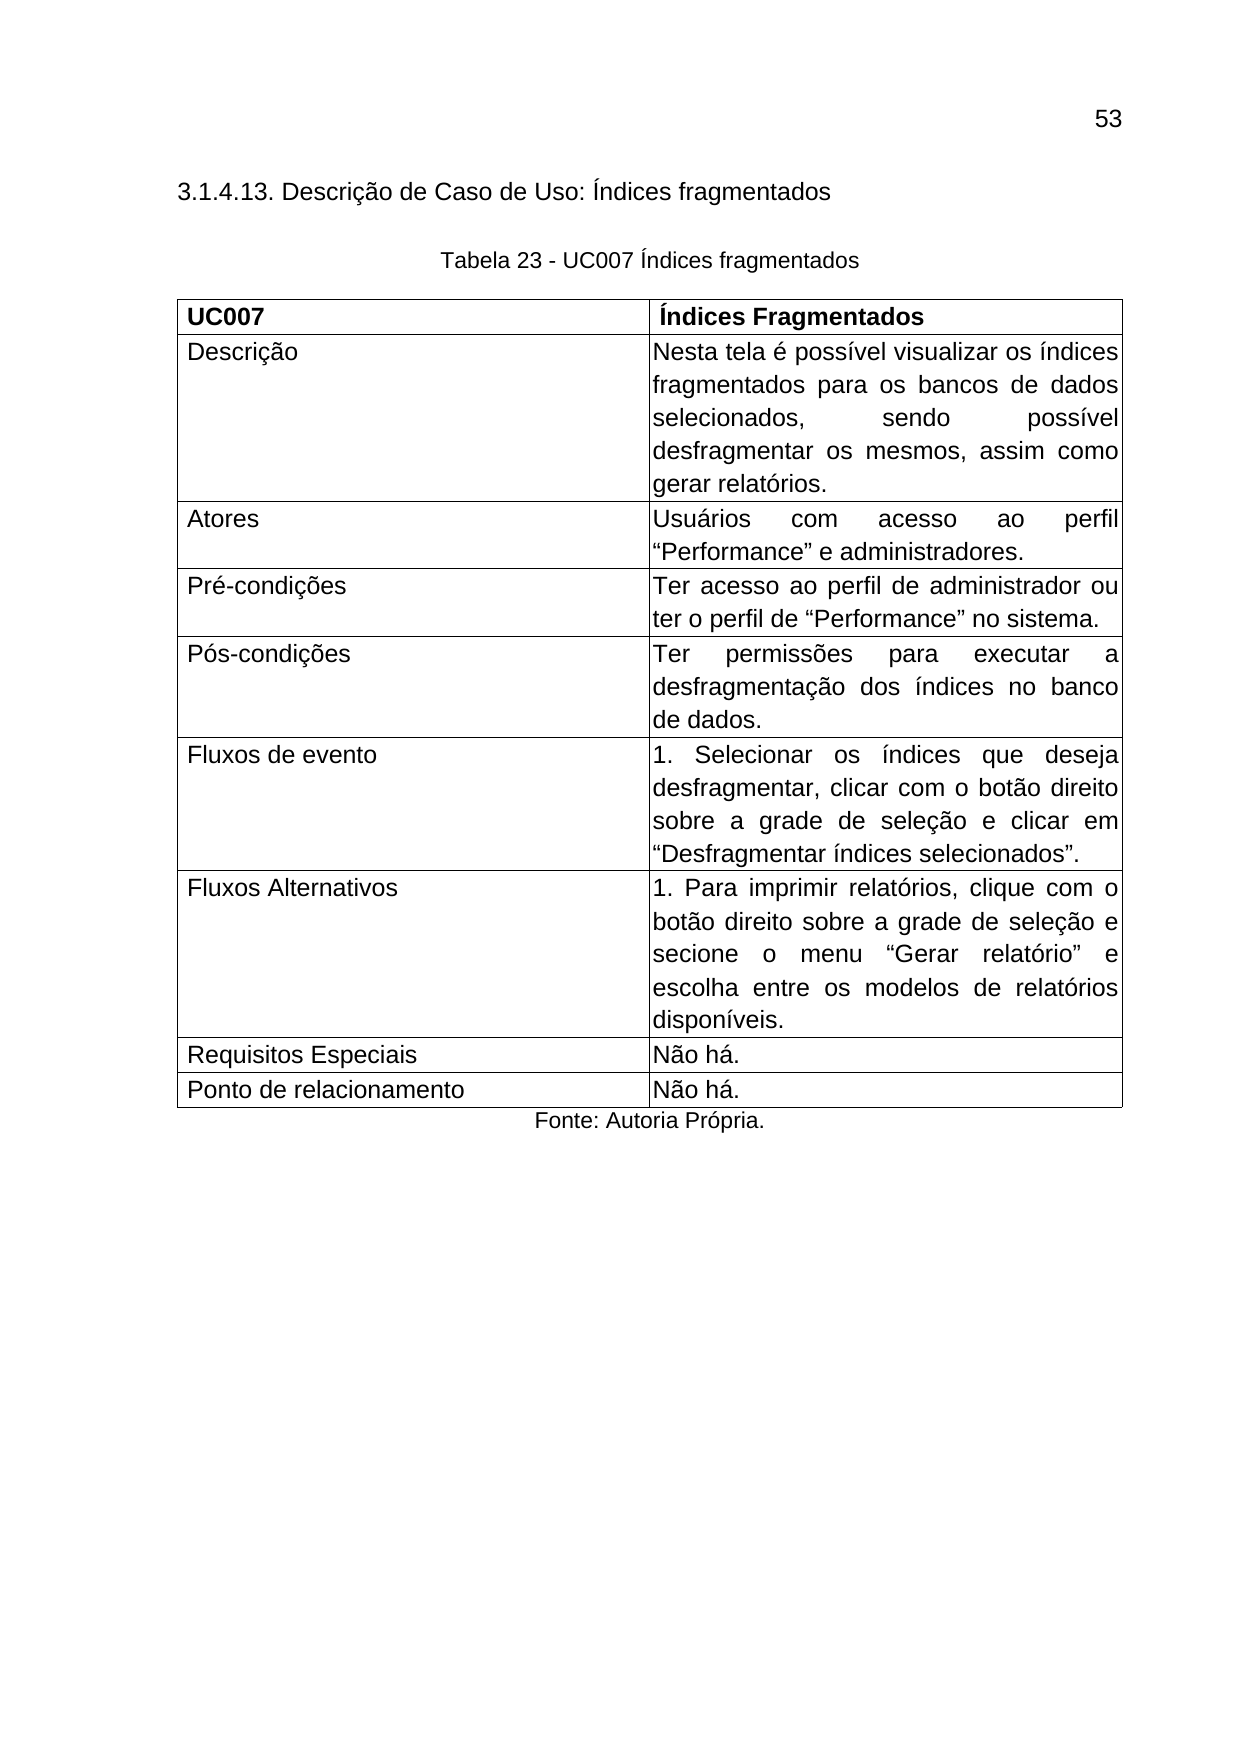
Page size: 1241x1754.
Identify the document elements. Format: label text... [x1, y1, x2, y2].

subtitle 3.1.4.13. Descrição de Caso de Uso: Índices fragmentados [177, 177, 1122, 206]
table_cell 1. Selecionar os índices que deseja desfragmentar, clicar com o botão direito sobre a grade de seleção e clicar em “Desfragmentar índices selecionados”. [650, 738, 1122, 870]
table_cell Ter acesso ao perfil de administrador ou ter o perfil de “Performance” no sistema. [650, 569, 1122, 636]
text Tabela 23 - UC007 Índices fragmentados [177, 247, 1122, 273]
table_cell Ter permissões para executar a desfragmentação dos índices no banco de dados. [650, 637, 1122, 737]
table_cell Requisitos Especiais [178, 1038, 649, 1072]
table_cell Usuários com acesso ao perfil “Performance” e administradores. [650, 502, 1122, 568]
table_cell Nesta tela é possível visualizar os índices fragmentados para os bancos de dados selecionados, sendo possível desfragmentar os mesmos, assim como gerar relatórios. [650, 335, 1122, 501]
table_cell 1. Para imprimir relatórios, clique com o botão direito sobre a grade de seleção e secione o menu “Gerar relatório” e escolha entre os modelos de relatórios disponíveis. [650, 871, 1122, 1037]
table_cell Não há. [650, 1038, 1122, 1072]
table_header Índices Fragmentados [650, 300, 1122, 334]
table_cell Atores [178, 502, 649, 568]
table_cell Pós-condições [178, 637, 649, 737]
table_cell Descrição [178, 335, 649, 501]
table_header UC007 [178, 300, 649, 334]
table_cell Pré-condições [178, 569, 649, 636]
text Fonte: Autoria Própria. [177, 1108, 1122, 1133]
table_cell Fluxos Alternativos [178, 871, 649, 1037]
table_cell Não há. [650, 1073, 1122, 1107]
table_cell Ponto de relacionamento [178, 1073, 649, 1107]
table_cell Fluxos de evento [178, 738, 649, 870]
